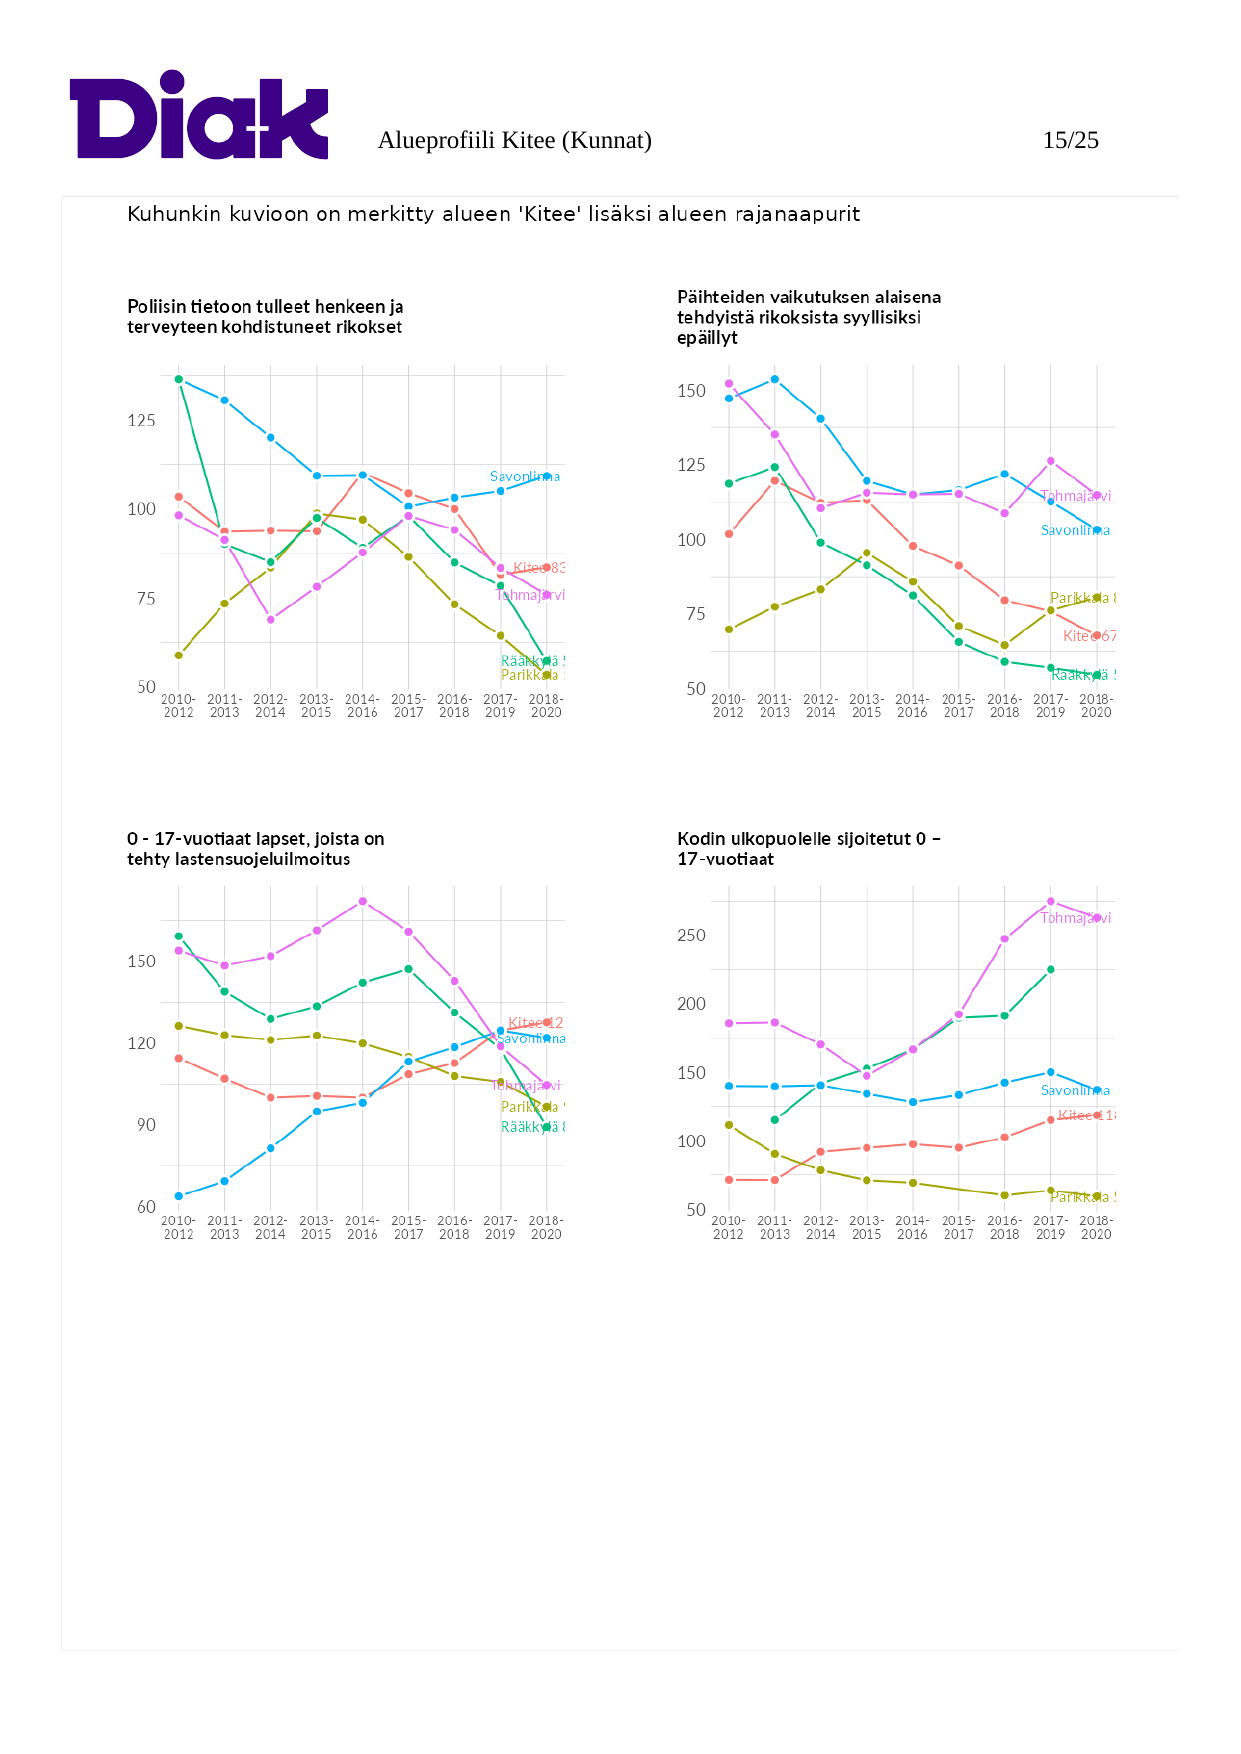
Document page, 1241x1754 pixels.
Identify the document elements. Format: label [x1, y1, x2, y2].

picture [61, 196, 1179, 1651]
